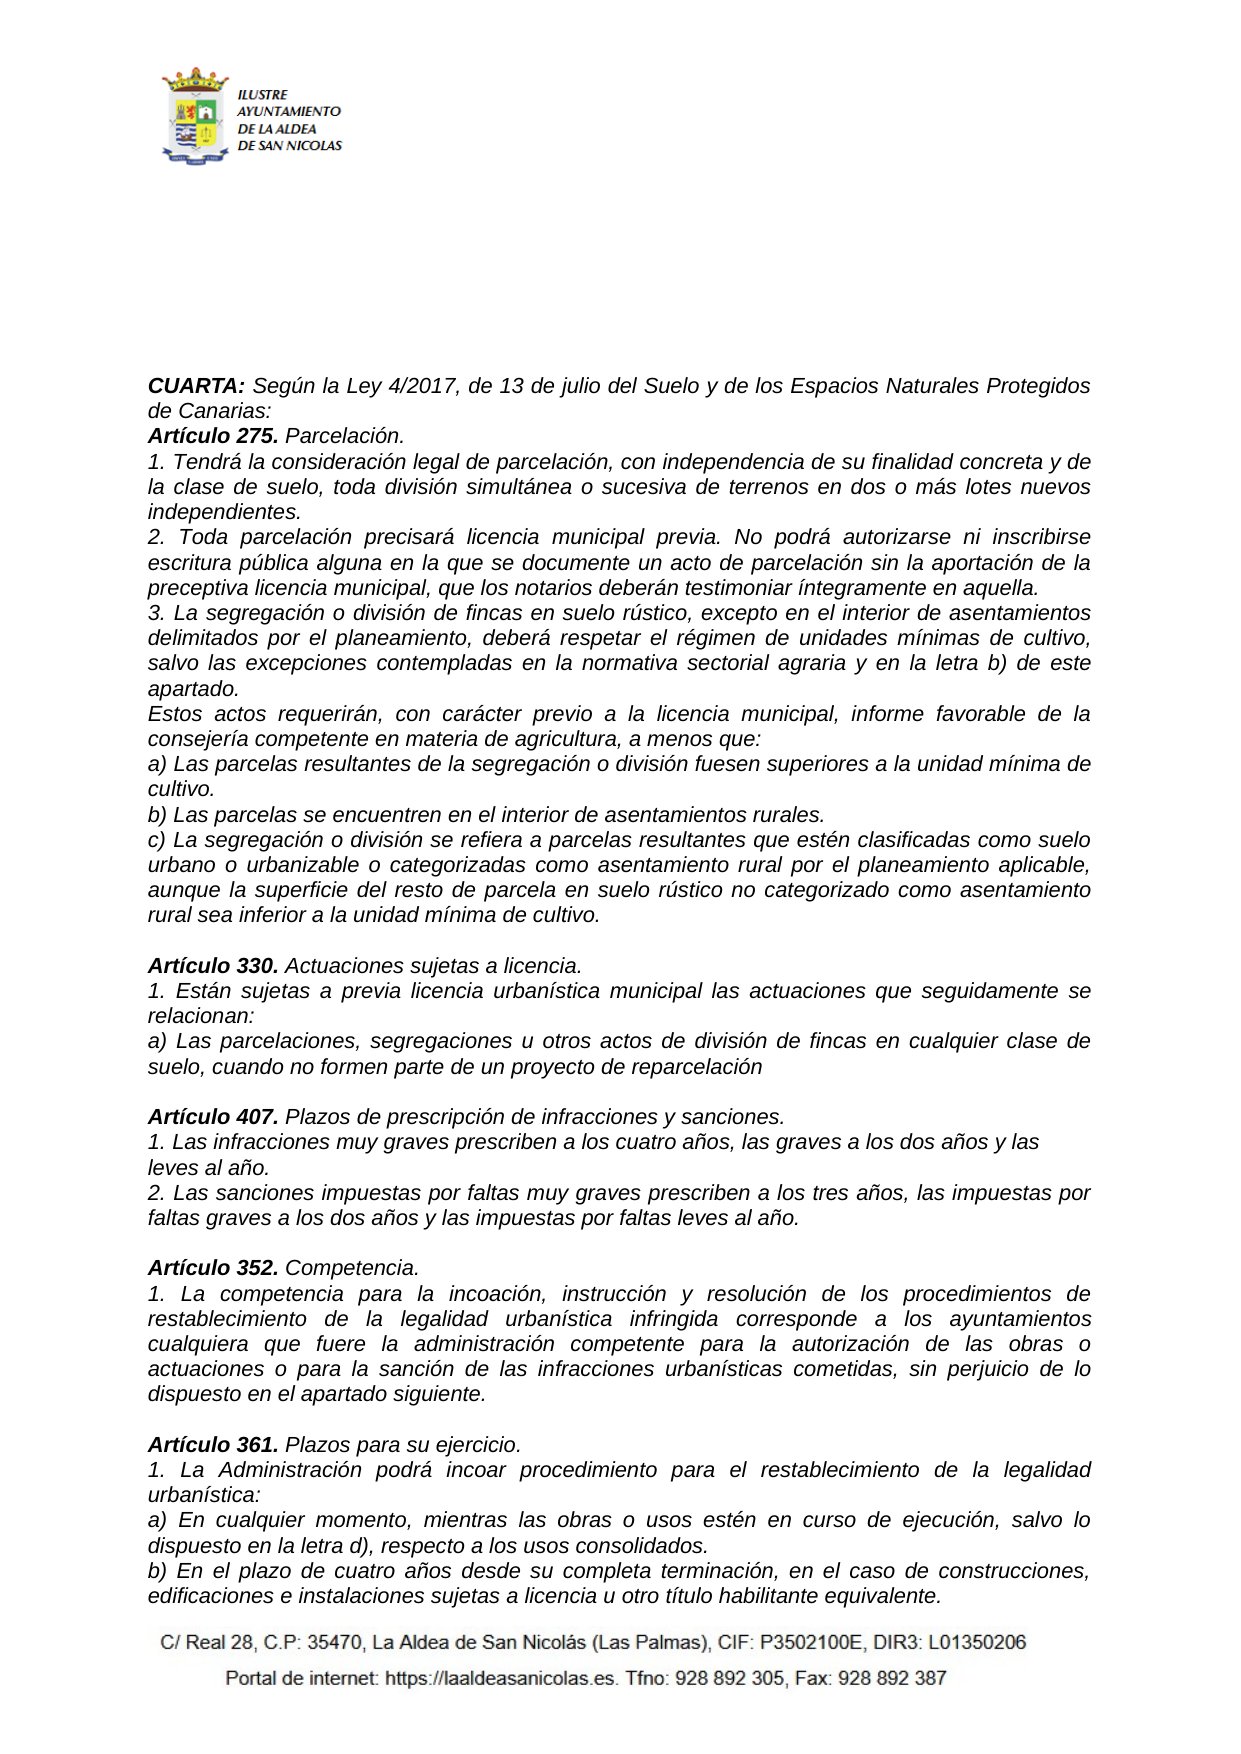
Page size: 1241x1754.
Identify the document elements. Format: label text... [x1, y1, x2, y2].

picture [148, 59, 358, 173]
text Artículo 407. Plazos de prescripción de infracciones y sanciones. [148, 1104, 1093, 1129]
text 1. Las infracciones muy graves prescriben a los cuatro años, las graves a los dos años y las leves al año. [148, 1129, 1093, 1179]
text 1. La Administración podrá incoar procedimiento para el restablecimiento de la legalidad urbanística: [148, 1457, 1093, 1507]
text Artículo 275. Parcelación. [148, 423, 1093, 448]
text 3. La segregación o división de fincas en suelo rústico, excepto en el interior de asentamientos delimitados por el planeamiento, deberá respetar el régimen de unidades mínimas de cultivo, salvo las excepciones contempladas en la normativa sectorial agraria y en la letra b) de este apartado. [148, 600, 1093, 701]
picture [148, 1626, 1034, 1694]
text Artículo 352. Competencia. [148, 1255, 1093, 1280]
text 2. Toda parcelación precisará licencia municipal previa. No podrá autorizarse ni inscribirse escritura pública alguna en la que se documente un acto de parcelación sin la aportación de la preceptiva licencia municipal, que los notarios deberán testimoniar íntegramente en aquella. [148, 524, 1093, 600]
text Artículo 330. Actuaciones sujetas a licencia. [148, 953, 1093, 978]
text CUARTA: Según la Ley 4/2017, de 13 de julio del Suelo y de los Espacios Naturales Protegidos de Canarias: [148, 373, 1093, 423]
text 2. Las sanciones impuestas por faltas muy graves prescriben a los tres años, las impuestas por faltas graves a los dos años y las impuestas por faltas leves al año. [148, 1179, 1093, 1230]
text a) Las parcelaciones, segregaciones u otros actos de división de fincas en cualquier clase de suelo, cuando no formen parte de un proyecto de reparcelación [148, 1028, 1093, 1079]
text a) En cualquier momento, mientras las obras o usos estén en curso de ejecución, salvo lo dispuesto en la letra d), respecto a los usos consolidados. [148, 1507, 1093, 1558]
text 1. La competencia para la incoación, instrucción y resolución de los procedimientos de restablecimiento de la legalidad urbanística infringida corresponde a los ayuntamientos cualquiera que fuere la administración competente para la autorización de las obras o actuaciones o para la sanción de las infracciones urbanísticas cometidas, sin perjuicio de lo dispuesto en el apartado siguiente. [148, 1280, 1093, 1406]
text a) Las parcelas resultantes de la segregación o división fuesen superiores a la unidad mínima de cultivo. [148, 751, 1093, 801]
text 1. Están sujetas a previa licencia urbanística municipal las actuaciones que seguidamente se relacionan: [148, 978, 1093, 1028]
text 1. Tendrá la consideración legal de parcelación, con independencia de su finalidad concreta y de la clase de suelo, toda división simultánea o sucesiva de terrenos en dos o más lotes nuevos independientes. [148, 448, 1093, 524]
text Artículo 361. Plazos para su ejercicio. [148, 1432, 1093, 1457]
text b) Las parcelas se encuentren en el interior de asentamientos rurales. [148, 801, 1093, 827]
text b) En el plazo de cuatro años desde su completa terminación, en el caso de construcciones, edificaciones e instalaciones sujetas a licencia u otro título habilitante equivalente. [148, 1558, 1093, 1608]
text c) La segregación o división se refiera a parcelas resultantes que estén clasificadas como suelo urbano o urbanizable o categorizadas como asentamiento rural por el planeamiento aplicable, aunque la superficie del resto de parcela en suelo rústico no categorizado como asentamiento rural sea inferior a la unidad mínima de cultivo. [148, 827, 1093, 927]
text Estos actos requerirán, con carácter previo a la licencia municipal, informe favorable de la consejería competente en materia de agricultura, a menos que: [148, 701, 1093, 751]
